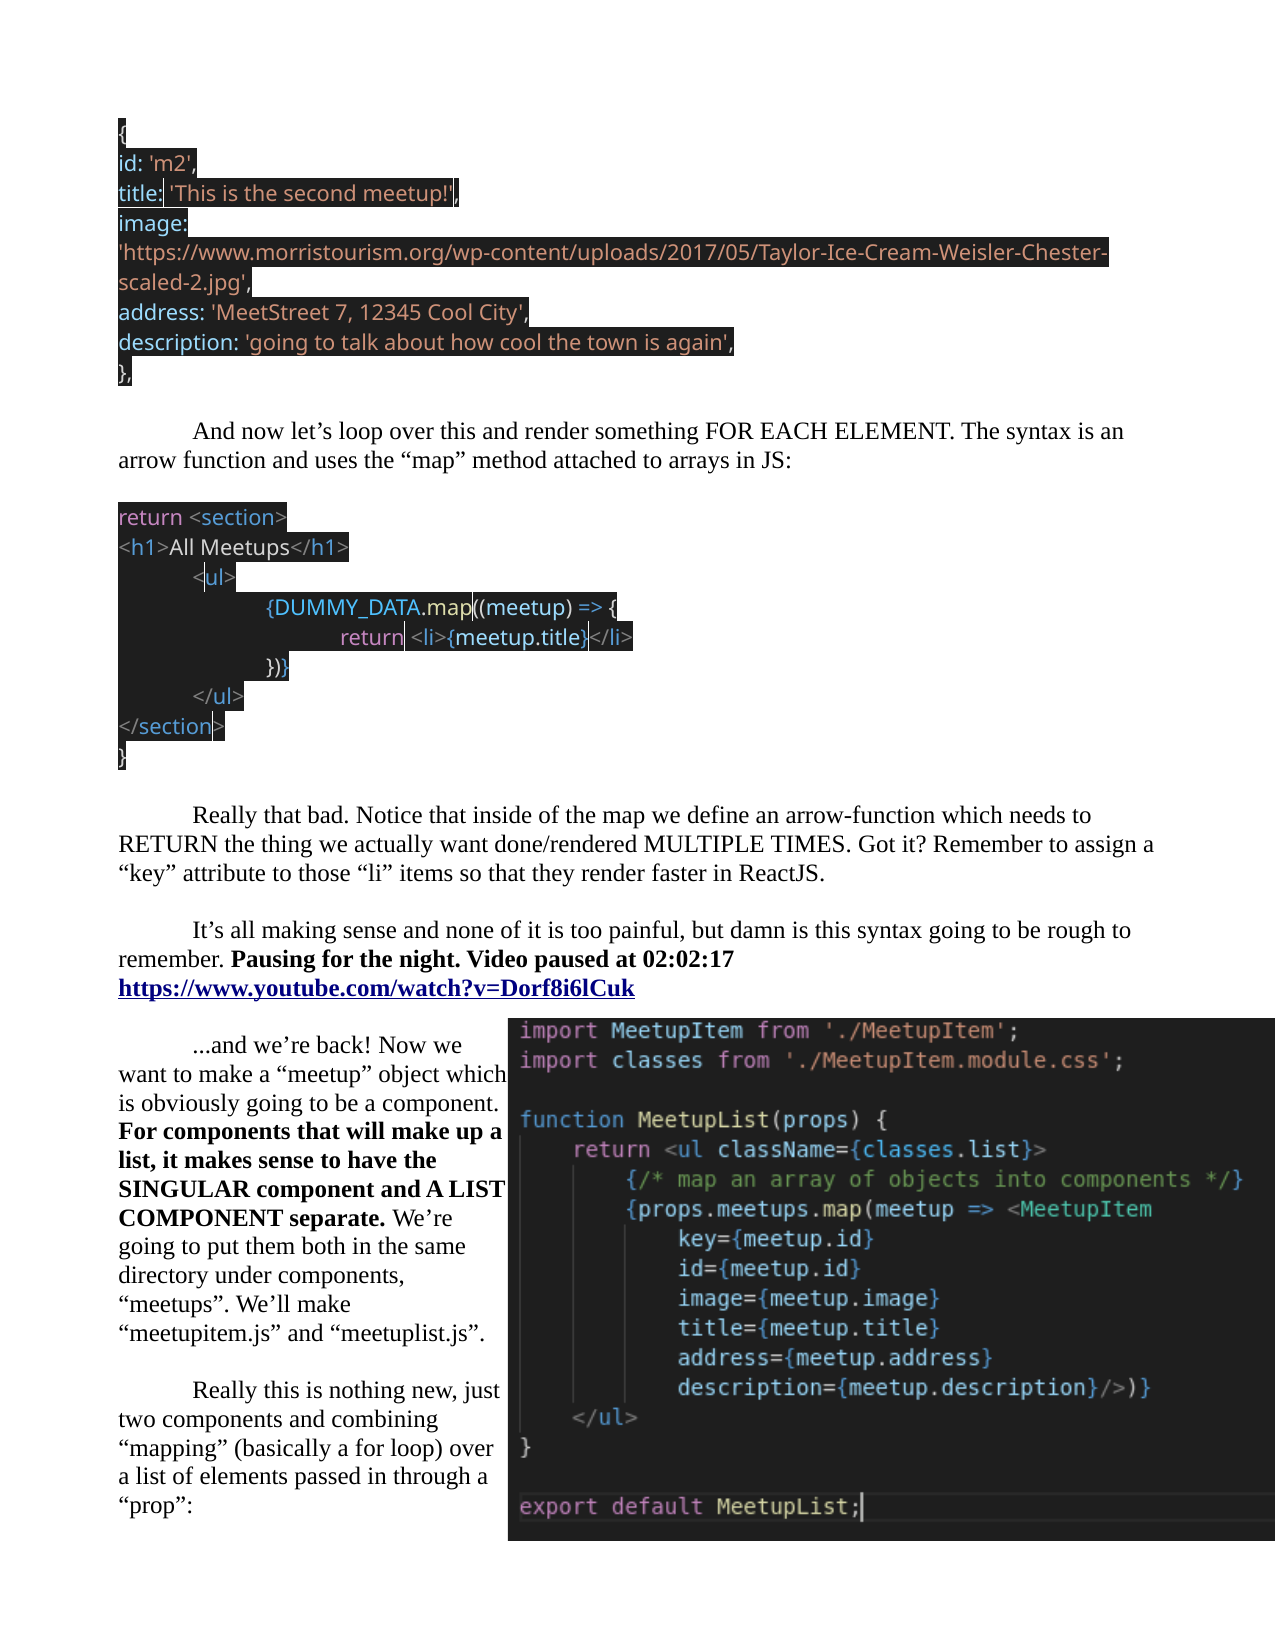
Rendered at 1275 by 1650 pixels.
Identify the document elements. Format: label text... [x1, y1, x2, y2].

text title: 'This is the second meetup!', [118, 178, 1157, 207]
text } [118, 741, 1157, 770]
picture [507, 1018, 1275, 1541]
text {DUMMY_DATA.map((meetup) => { [118, 592, 1157, 621]
text <ul> [118, 562, 1157, 592]
text return <li>{meetup.title}</li> [118, 621, 1157, 651]
text return <section> [118, 502, 1157, 532]
text https://www.youtube.com/watch?v=Dorf8i6lCuk [118, 973, 1157, 1001]
text <h1>All Meetups</h1> [118, 532, 1157, 562]
text 'https://www.morristourism.org/wp-content/uploads/2017/05/Taylor-Ice-Cream-Weisler-Chester-scaled-2.jpg', [118, 237, 1157, 297]
text }, [118, 356, 1157, 386]
text { [118, 118, 1157, 148]
text id: 'm2', [118, 148, 1157, 178]
text Really that bad. Notice that inside of the map we define an arrow-function which needs to RETURN the thing we actually want done/rendered MULTIPLE TIMES. Got it? Remember to assign a “key” attribute to those “li” items so that they render faster in ReactJS. [118, 800, 1157, 886]
text })} [118, 651, 1157, 681]
text image: [118, 207, 1157, 237]
text description: 'going to talk about how cool the town is again', [118, 327, 1157, 356]
text address: 'MeetStreet 7, 12345 Cool City', [118, 297, 1157, 327]
text </section> [118, 711, 1157, 741]
text Really this is nothing new, just two components and combining “mapping” (basically a for loop) over a list of elements passed in through a “prop”: [118, 1375, 507, 1519]
text And now let’s loop over this and render something FOR EACH ELEMENT. The syntax is an arrow function and uses the “map” method attached to arrays in JS: [118, 416, 1157, 473]
text ...and we’re back! Now we want to make a “meetup” object which is obviously going to be a component. For components that will make up a list, it makes sense to have the SINGULAR component and A LIST COMPONENT separate. We’re going to put them both in the same directory under components, “meetups”. We’ll make “meetupitem.js” and “meetuplist.js”. [118, 1030, 507, 1346]
text It’s all making sense and none of it is too painful, but damn is this syntax going to be rough to remember. Pausing for the night. Video paused at 02:02:17 [118, 915, 1157, 973]
text </ul> [118, 681, 1157, 711]
